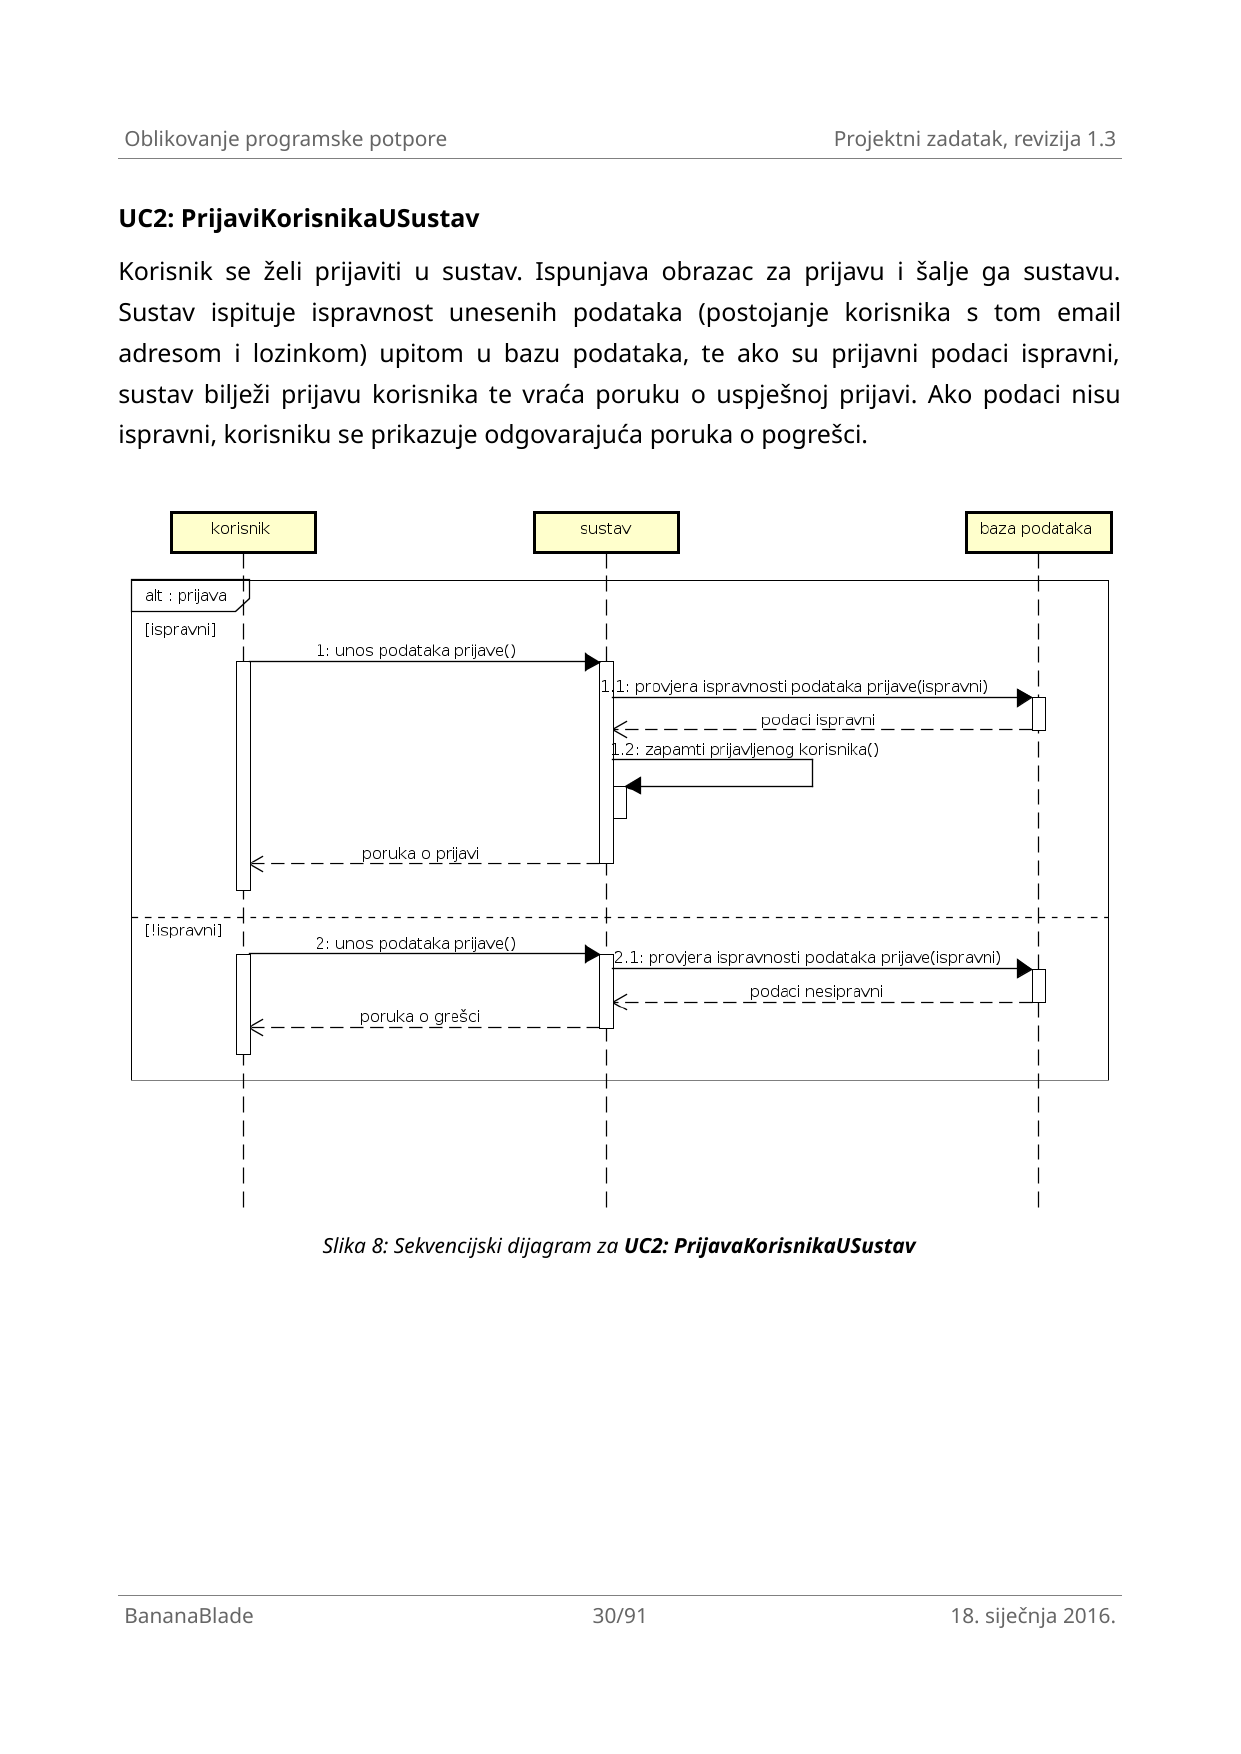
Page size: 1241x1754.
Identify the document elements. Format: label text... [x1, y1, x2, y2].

text Slika 8: Sekvencijski dijagram za UC2: PrijavaKorisnikaUSustav [118, 1226, 1122, 1259]
picture [118, 500, 1123, 1226]
subtitle UC2: PrijaviKorisnikaUSustav [118, 201, 1122, 234]
text Korisnik se želi prijaviti u sustav. Ispunjava obrazac za prijavu i šalje ga sustavu. Sustav ispituje ispravnost unesenih podataka (postojanje korisnika s tom email adresom i lozinkom) upitom u bazu podataka, te ako su prijavni podaci ispravni, sustav bilježi prijavu korisnika te vraća poruku o uspješnoj prijavi. Ako podaci nisu ispravni, korisniku se prikazuje odgovarajuća poruka o pogrešci. [118, 254, 1122, 451]
